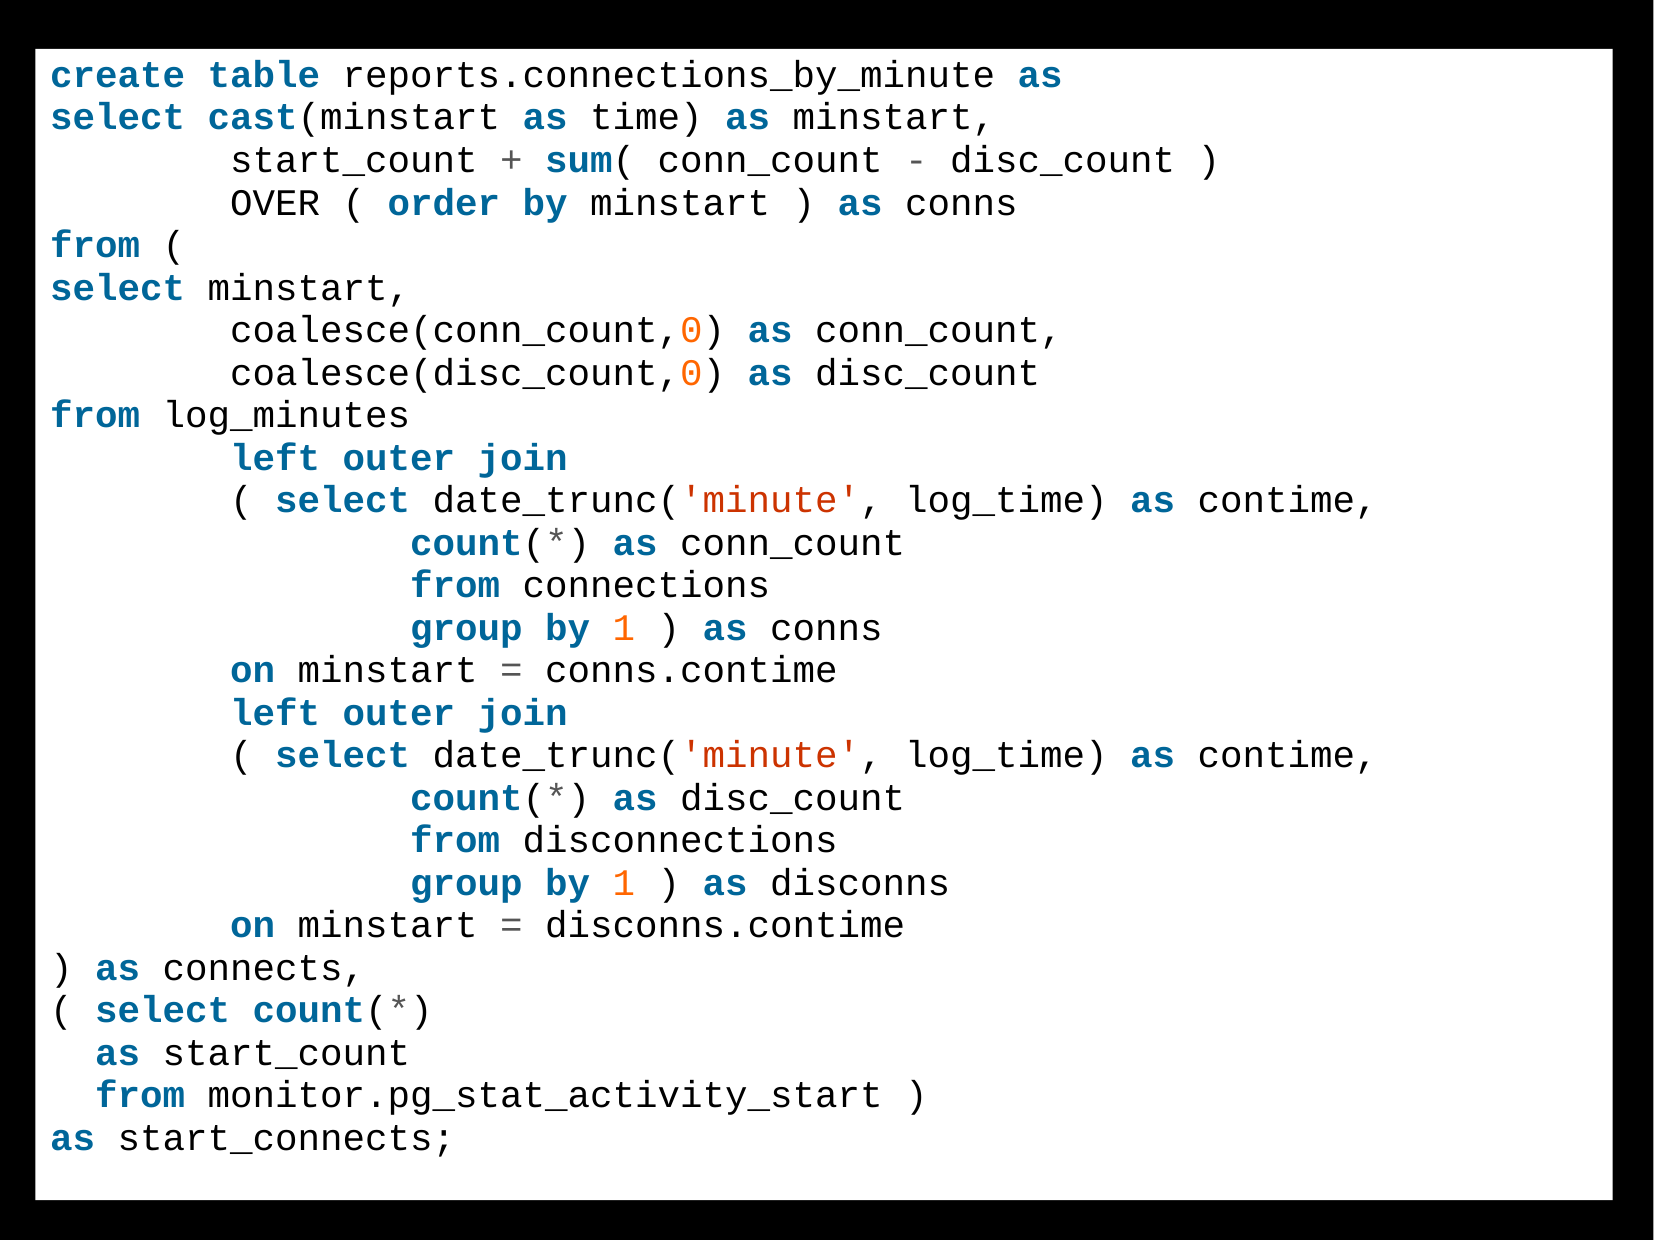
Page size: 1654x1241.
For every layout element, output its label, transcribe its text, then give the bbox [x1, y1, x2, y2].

text_box create table reports.connections_by_minute as select cast(minstart as time) as minstart, start_count + sum( conn_count - disc_count ) OVER ( order by minstart ) as conns from ( select minstart, coalesce(conn_count,0) as conn_count, coalesce(disc_count,0) as disc_count from log_minutes left outer join ( select date_trunc('minute', log_time) as contime, count(*) as conn_count from connections group by 1 ) as conns on minstart = conns.contime left outer join ( select date_trunc('minute', log_time) as contime, count(*) as disc_count from disconnections group by 1 ) as disconns on minstart = disconns.contime ) as connects, ( select count(*) as start_count from monitor.pg_stat_activity_start ) as start_connects; [35, 48, 1613, 1201]
